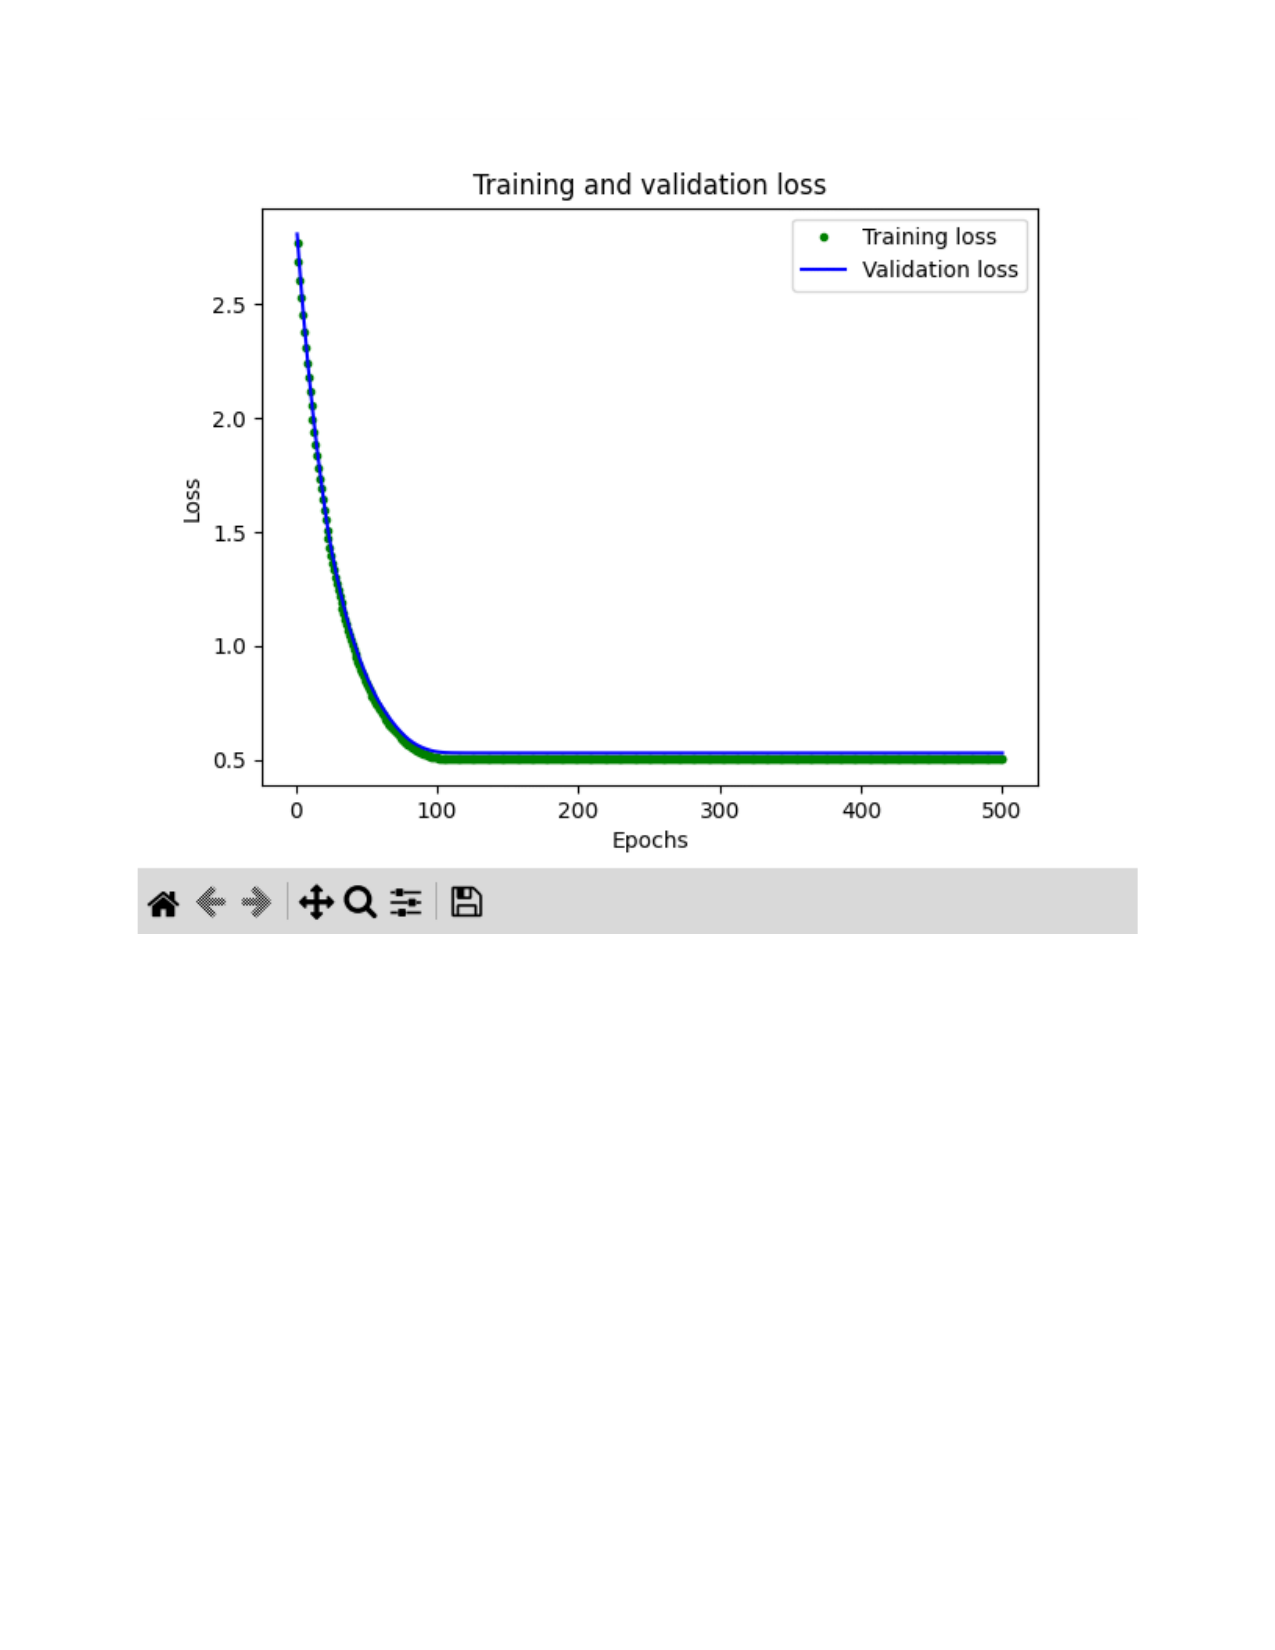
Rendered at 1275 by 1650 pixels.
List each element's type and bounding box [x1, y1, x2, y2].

picture [137, 118, 1138, 934]
